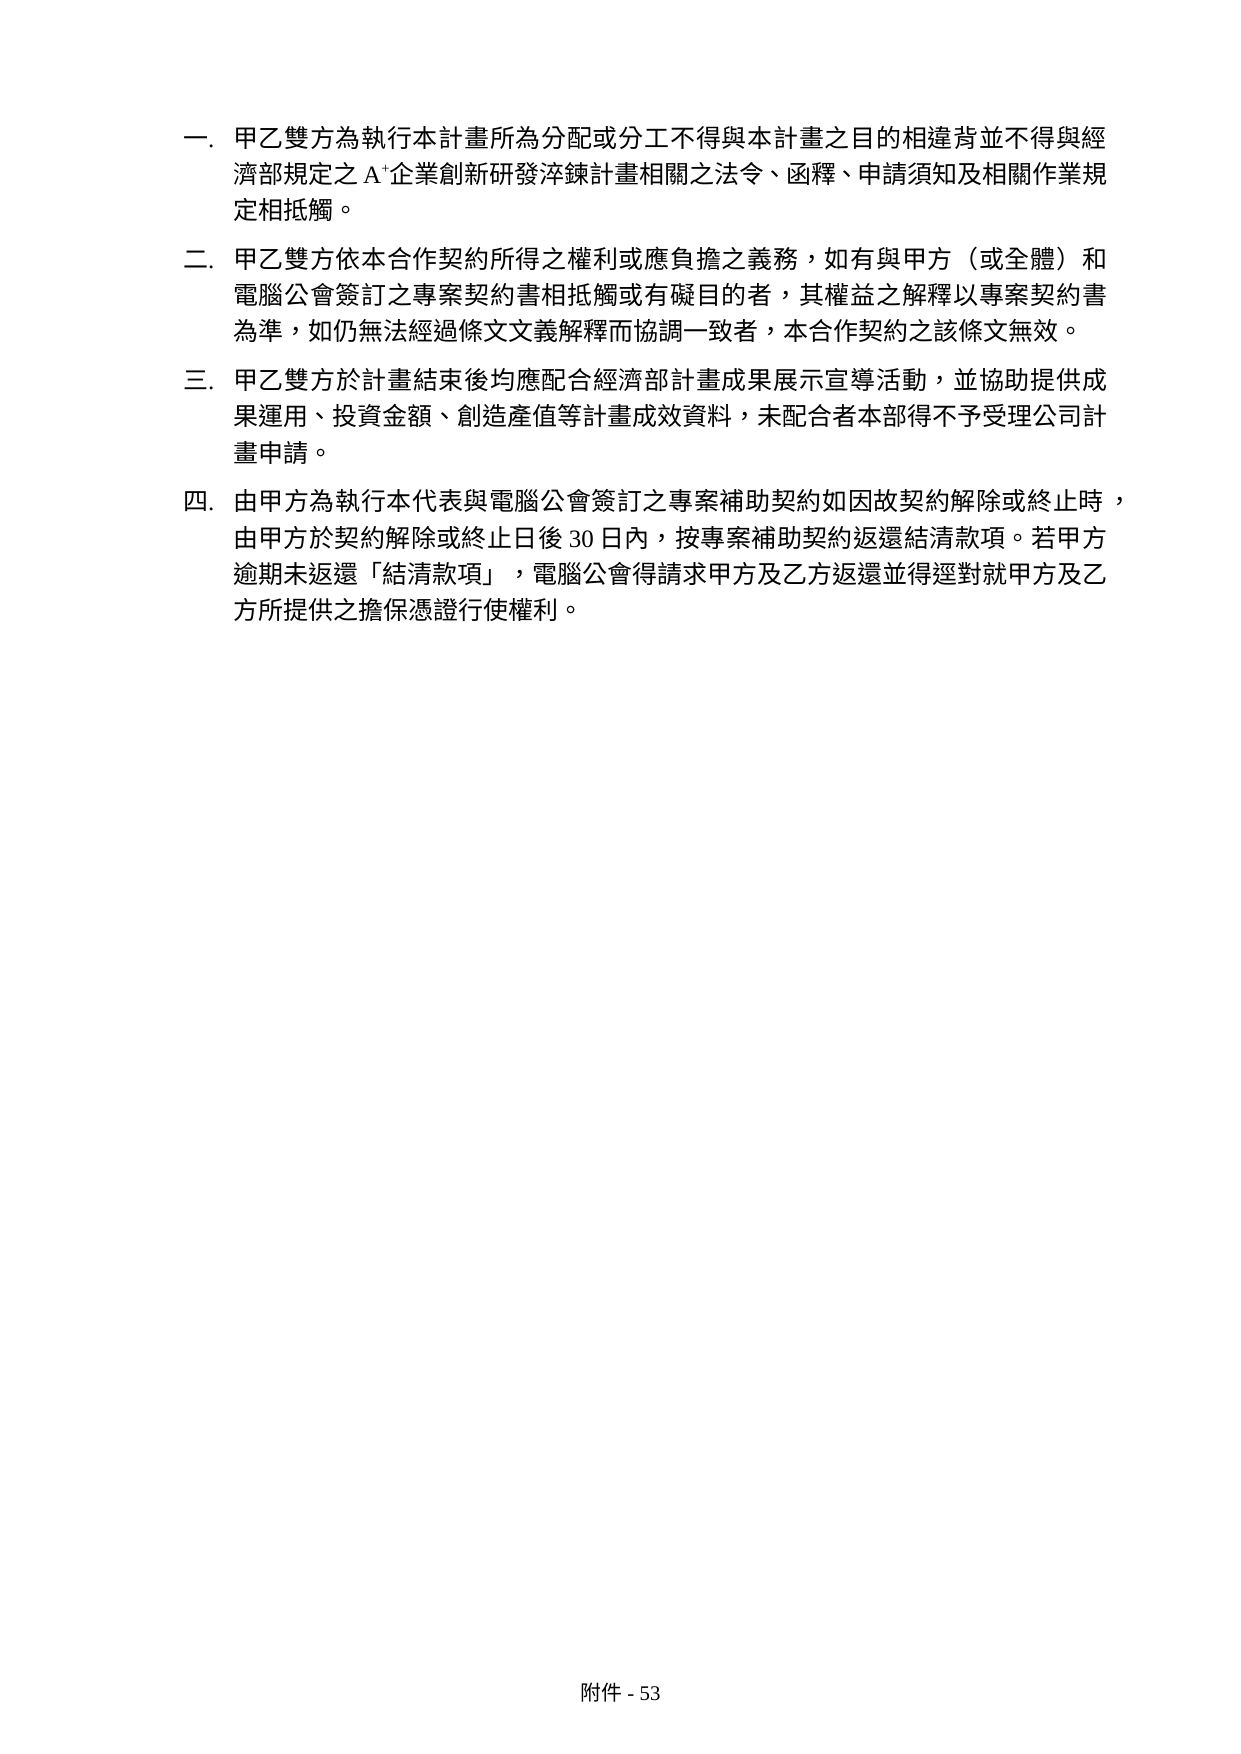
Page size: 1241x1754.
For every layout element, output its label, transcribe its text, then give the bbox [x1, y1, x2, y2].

list 由甲方為執行本代表與電腦公會簽訂之專案補助契約如因故契約解除或終止時，由甲方於契約解除或終止日後30日內，按專案補助契約返還結清款項。若甲方逾期未返還「結清款項」，電腦公會得請求甲方及乙方返還並得逕對就甲方及乙方所提供之擔保憑證行使權利。 [183, 482, 1107, 627]
list 甲乙雙方於計畫結束後均應配合經濟部計畫成果展示宣導活動，並協助提供成果運用、投資金額、創造產值等計畫成效資料，未配合者本部得不予受理公司計畫申請。 [183, 361, 1107, 469]
list 甲乙雙方為執行本計畫所為分配或分工不得與本計畫之目的相違背並不得與經濟部規定之A+企業創新研發淬鍊計畫相關之法令、函釋、申請須知及相關作業規定相抵觸。 [183, 118, 1107, 227]
list 甲乙雙方依本合作契約所得之權利或應負擔之義務，如有與甲方（或全體）和電腦公會簽訂之專案契約書相抵觸或有礙目的者，其權益之解釋以專案契約書為準，如仍無法經過條文文義解釋而協調一致者，本合作契約之該條文無效。 [183, 239, 1107, 348]
